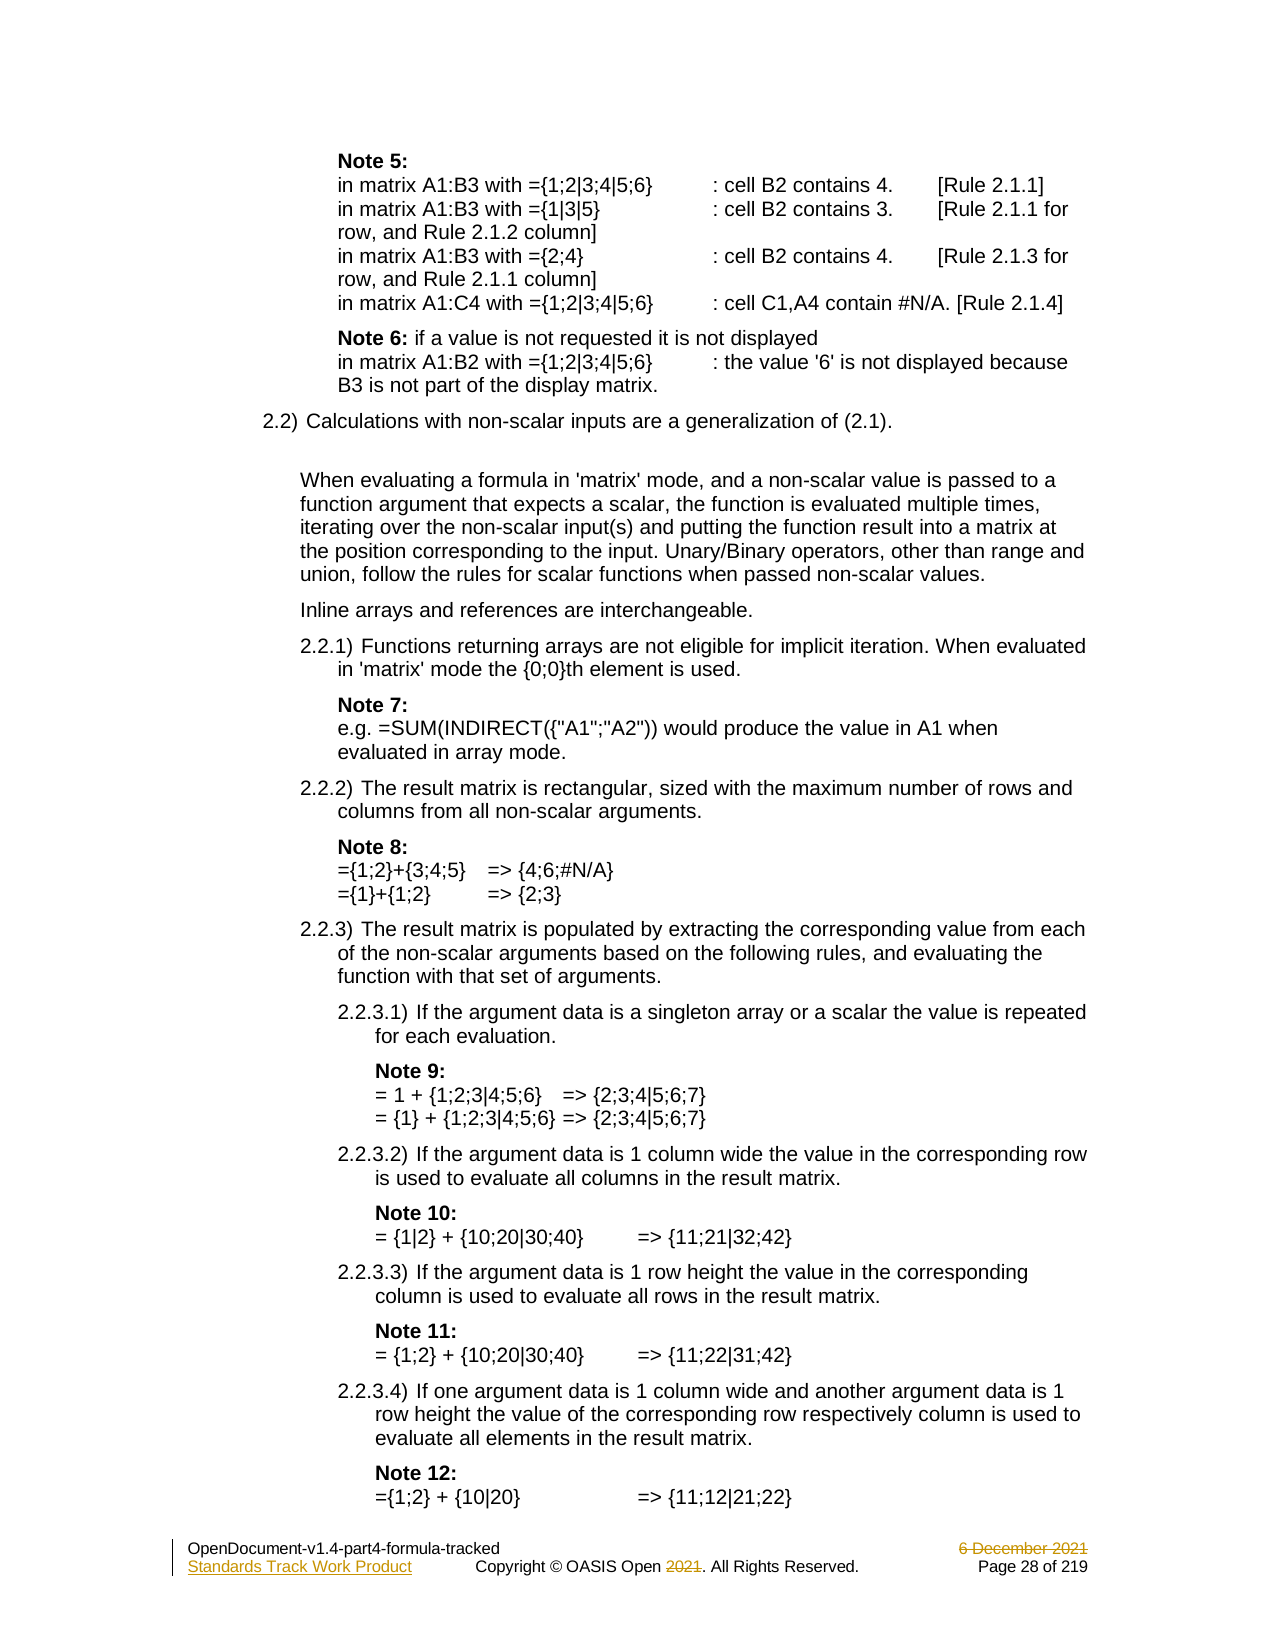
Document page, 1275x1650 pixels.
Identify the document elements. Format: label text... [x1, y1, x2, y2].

list Note 10: = {1|2} + {10;20|30;40} => {11;21|32;42} [337, 1202, 1088, 1249]
list Functions returning arrays are not eligible for implicit iteration. When evaluated in 'matrix' mode the {0;0}th element is used. [300, 634, 1088, 681]
list Note 8: ={1;2}+{3;4;5} => {4;6;#N/A} ={1}+{1;2} => {2;3} [300, 835, 1088, 906]
list If the argument data is 1 row height the value in the corresponding column is used to evaluate all rows in the result matrix. [337, 1261, 1088, 1308]
list Note 12: ={1;2} + {10|20} => {11;12|21;22} [337, 1462, 1088, 1509]
list Note 6: if a value is not requested it is not displayed in matrix A1:B2 with ={1;2|3;4|5;6} : the value '6' is not displayed because B3 is not part of the display matrix. [300, 327, 1088, 397]
list Note 11: = {1;2} + {10;20|30;40} => {11;22|31;42} [337, 1320, 1088, 1367]
list The result matrix is populated by extracting the corresponding value from each of the non-scalar arguments based on the following rules, and evaluating the function with that set of arguments. [300, 918, 1088, 988]
list If one argument data is 1 column wide and another argument data is 1 row height the value of the corresponding row respectively column is used to evaluate all elements in the result matrix. [337, 1379, 1088, 1450]
list Inline arrays and references are interchangeable. [262, 598, 1088, 622]
list Calculations with non-scalar inputs are a generalization of (2.1). [262, 409, 1088, 433]
list Note 9: = 1 + {1;2;3|4;5;6} => {2;3;4|5;6;7} = {1} + {1;2;3|4;5;6} => {2;3;4|5;6;7} [337, 1060, 1088, 1130]
list If the argument data is a singleton array or a scalar the value is repeated for each evaluation. [337, 1001, 1088, 1048]
list The result matrix is rectangular, sized with the maximum number of rows and columns from all non-scalar arguments. [300, 776, 1088, 823]
list Note 7: e.g. =SUM(INDIRECT({"A1";"A2")) would produce the value in A1 when evaluated in array mode. [300, 693, 1088, 764]
list If the argument data is 1 column wide the value in the corresponding row is used to evaluate all columns in the result matrix. [337, 1142, 1088, 1189]
list Note 5: in matrix A1:B3 with ={1;2|3;4|5;6} : cell B2 contains 4. [Rule 2.1.1] in matrix A1:B3 with ={1|3|5} : cell B2 contains 3. [Rule 2.1.1 for row, and Rule 2.1.2 column] in matrix A1:B3 with ={2;4} : cell B2 contains 4. [Rule 2.1.3 for row, and Rule 2.1.1 column] in matrix A1:C4 with ={1;2|3;4|5;6} : cell C1,A4 contain #N/A. [Rule 2.1.4] [300, 150, 1088, 315]
list When evaluating a formula in 'matrix' mode, and a non-scalar value is passed to a function argument that expects a scalar, the function is evaluated multiple times, iterating over the non-scalar input(s) and putting the function result into a matrix at the position corresponding to the input. Unary/Binary operators, other than range and union, follow the rules for scalar functions when passed non-scalar values. [262, 445, 1088, 586]
